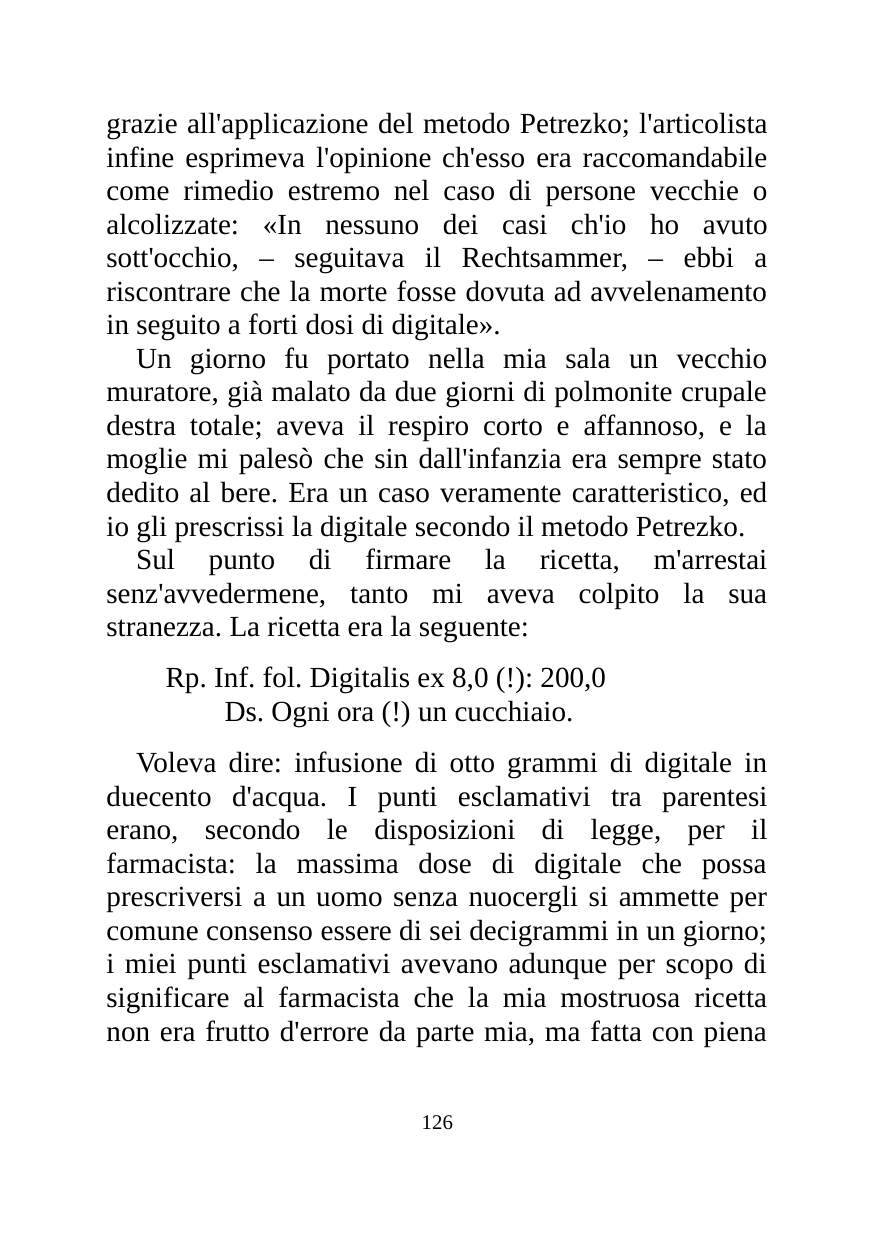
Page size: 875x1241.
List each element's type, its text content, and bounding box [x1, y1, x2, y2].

text Ds. Ogni ora (!) un cucchiaio. [224, 694, 768, 728]
text Un giorno fu portato nella mia sala un vecchio muratore, già malato da due giorni di polmonite crupale destra totale; aveva il respiro corto e affannoso, e la moglie mi palesò che sin dall'infanzia era sempre stato dedito al bere. Era un caso veramente caratteristico, ed io gli prescrissi la digitale secondo il metodo Petrezko. [106, 341, 768, 542]
text grazie all'applicazione del metodo Petrezko; l'articolista infine esprimeva l'opinione ch'esso era raccomandabile come rimedio estremo nel caso di persone vecchie o alcolizzate: «In nessuno dei casi ch'io ho avuto sott'occhio, – seguitava il Rechtsammer, – ebbi a riscontrare che la morte fosse dovuta ad avvelenamento in seguito a forti dosi di digitale». [106, 106, 768, 341]
text Voleva dire: infusione di otto grammi di digitale in duecento d'acqua. I punti esclamativi tra parentesi erano, secondo le disposizioni di legge, per il farmacista: la massima dose di digitale che possa prescriversi a un uomo senza nuocergli si ammette per comune consenso essere di sei decigrammi in un giorno; i miei punti esclamativi avevano adunque per scopo di significare al farmacista che la mia mostruosa ricetta non era frutto d'errore da parte mia, ma fatta con piena [106, 745, 768, 1047]
text Sul punto di firmare la ricetta, m'arrestai senz'avvedermene, tanto mi aveva colpito la sua stranezza. La ricetta era la seguente: [106, 542, 768, 643]
text Rp. Inf. fol. Digitalis ex 8,0 (!): 200,0 [165, 661, 768, 694]
